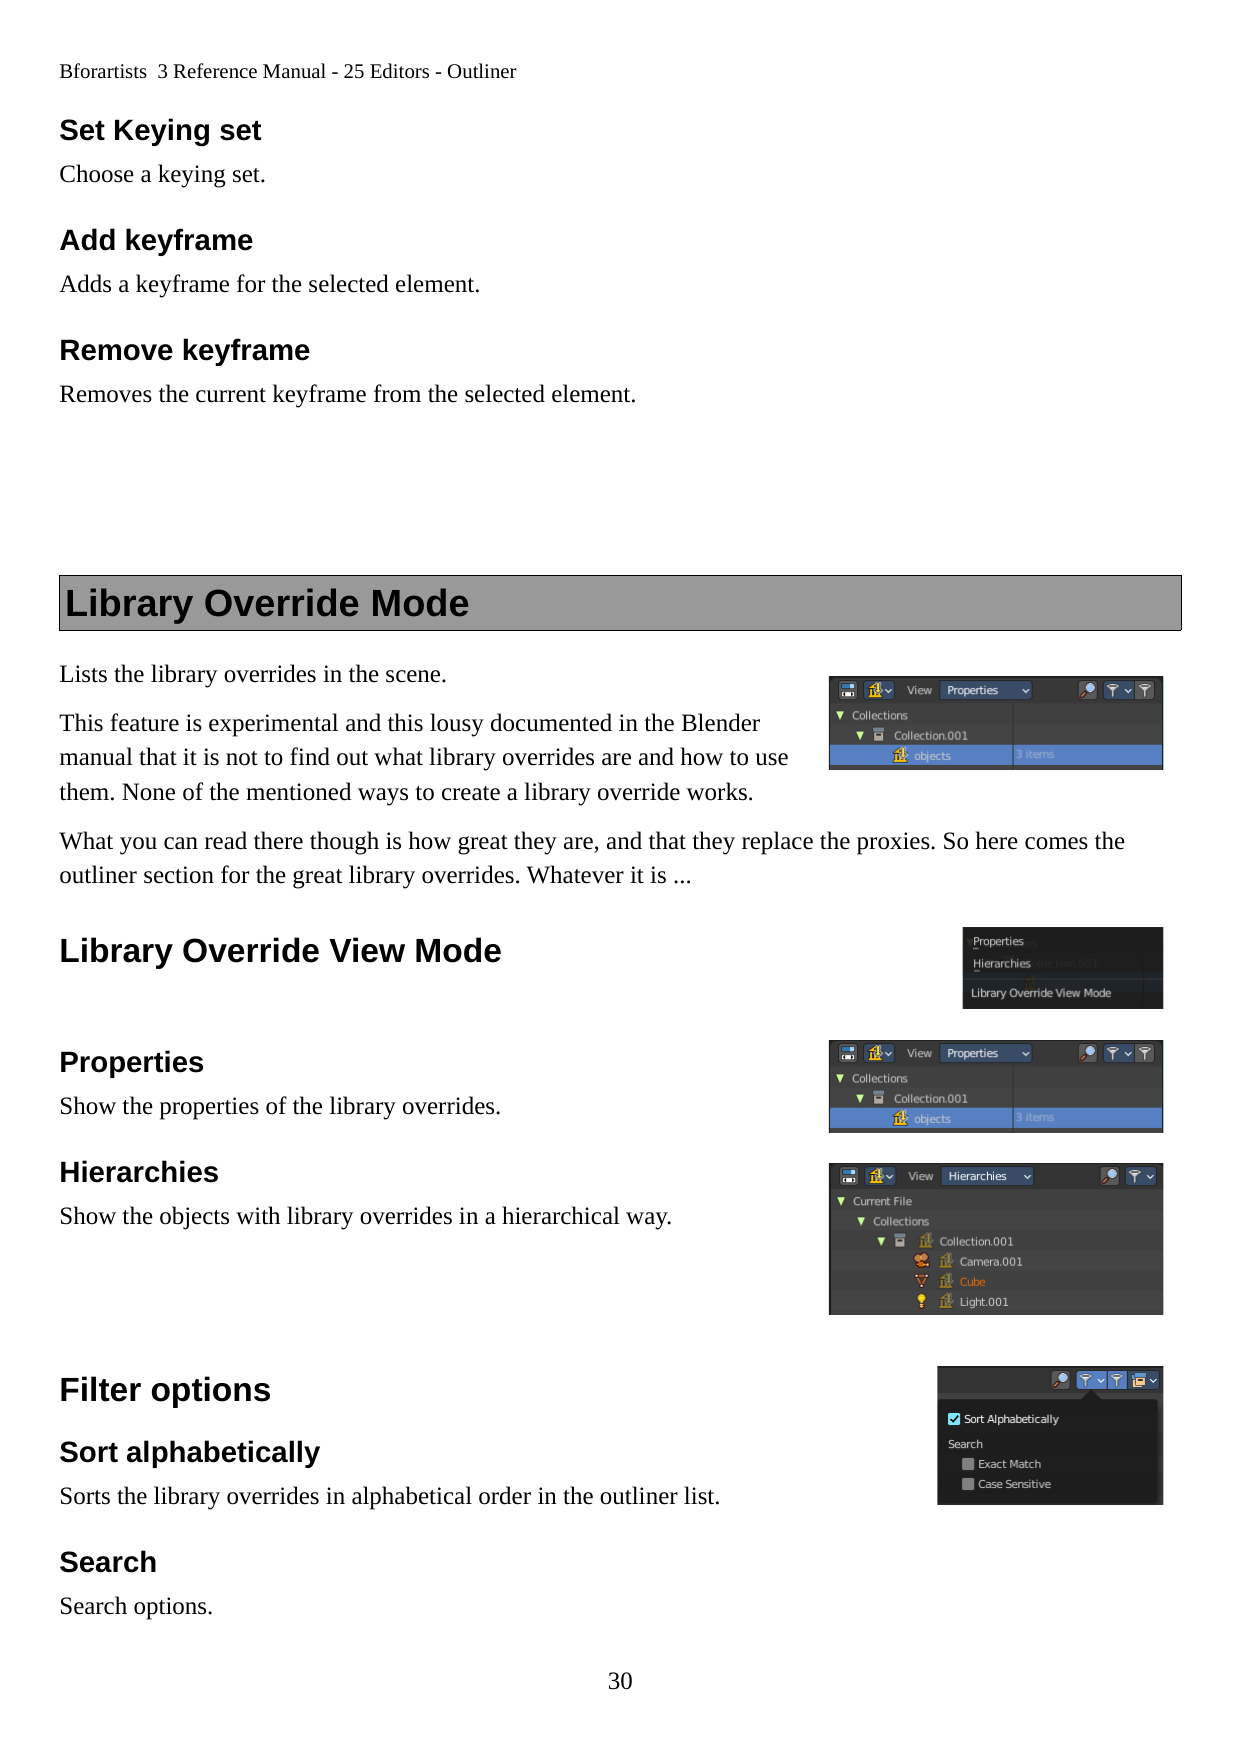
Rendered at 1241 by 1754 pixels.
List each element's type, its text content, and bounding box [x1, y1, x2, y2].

subtitle [1164, 1369, 1181, 1408]
text Removes the current keyframe from the selected element. [59, 379, 1181, 407]
subtitle Library Override View Mode [59, 930, 962, 969]
picture [828, 676, 1164, 770]
picture [962, 927, 1164, 1009]
subtitle Filter options [59, 1369, 937, 1408]
subtitle Search [59, 1545, 1181, 1579]
picture [937, 1366, 1164, 1505]
picture [828, 1163, 1164, 1315]
subtitle [1164, 930, 1181, 969]
picture [828, 1040, 1164, 1133]
subtitle Sort alphabetically [59, 1435, 937, 1469]
subtitle Remove keyframe [59, 332, 1181, 366]
subtitle Hierarchies [59, 1155, 1181, 1189]
subtitle [1164, 1045, 1181, 1079]
text Sorts the library overrides in alphabetical order in the outliner list. [59, 1481, 1181, 1510]
text Show the objects with library overrides in a hierarchical way. [59, 1201, 828, 1230]
text Search options. [59, 1591, 1181, 1620]
text Show the properties of the library overrides. [59, 1091, 828, 1120]
subtitle Set Keying set [59, 113, 1181, 146]
subtitle Add keyframe [59, 222, 1181, 256]
text What you can read there though is how great they are, and that they replace the proxies. So here comes the outliner section for the great library overrides. Whatever it is ... [59, 826, 1181, 889]
text Lists the library overrides in the scene. [59, 659, 1181, 688]
text Choose a keying set. [59, 159, 1181, 188]
subtitle [1164, 1435, 1181, 1469]
text This feature is experimental and this lousy documented in the Blender manual that it is not to find out what library overrides are and how to use them. None of the mentioned ways to create a library override works. [59, 708, 1181, 806]
subtitle Properties [59, 1045, 828, 1079]
table_header Library Override Mode [60, 576, 1181, 630]
text Adds a keyframe for the selected element. [59, 269, 1181, 297]
